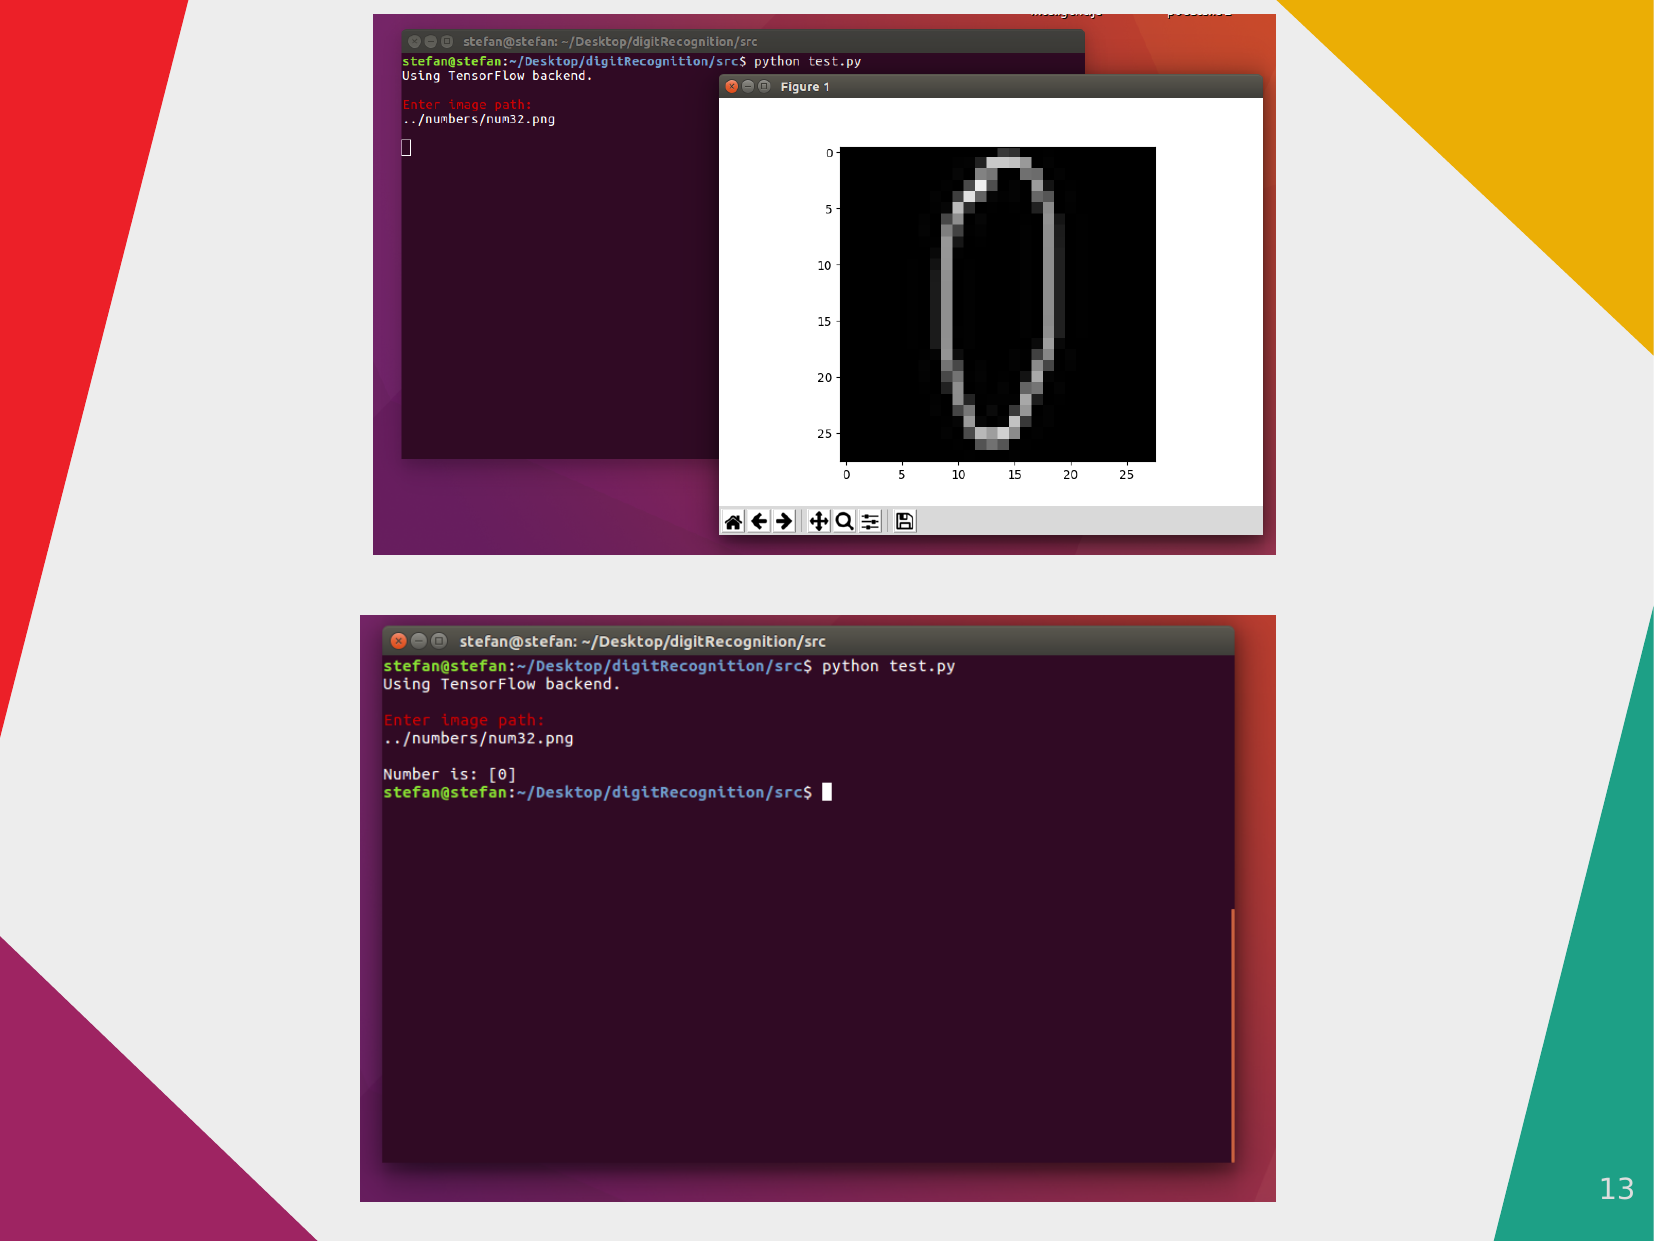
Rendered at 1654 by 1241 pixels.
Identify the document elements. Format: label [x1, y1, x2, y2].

picture [360, 615, 1276, 1202]
picture [373, 14, 1276, 556]
